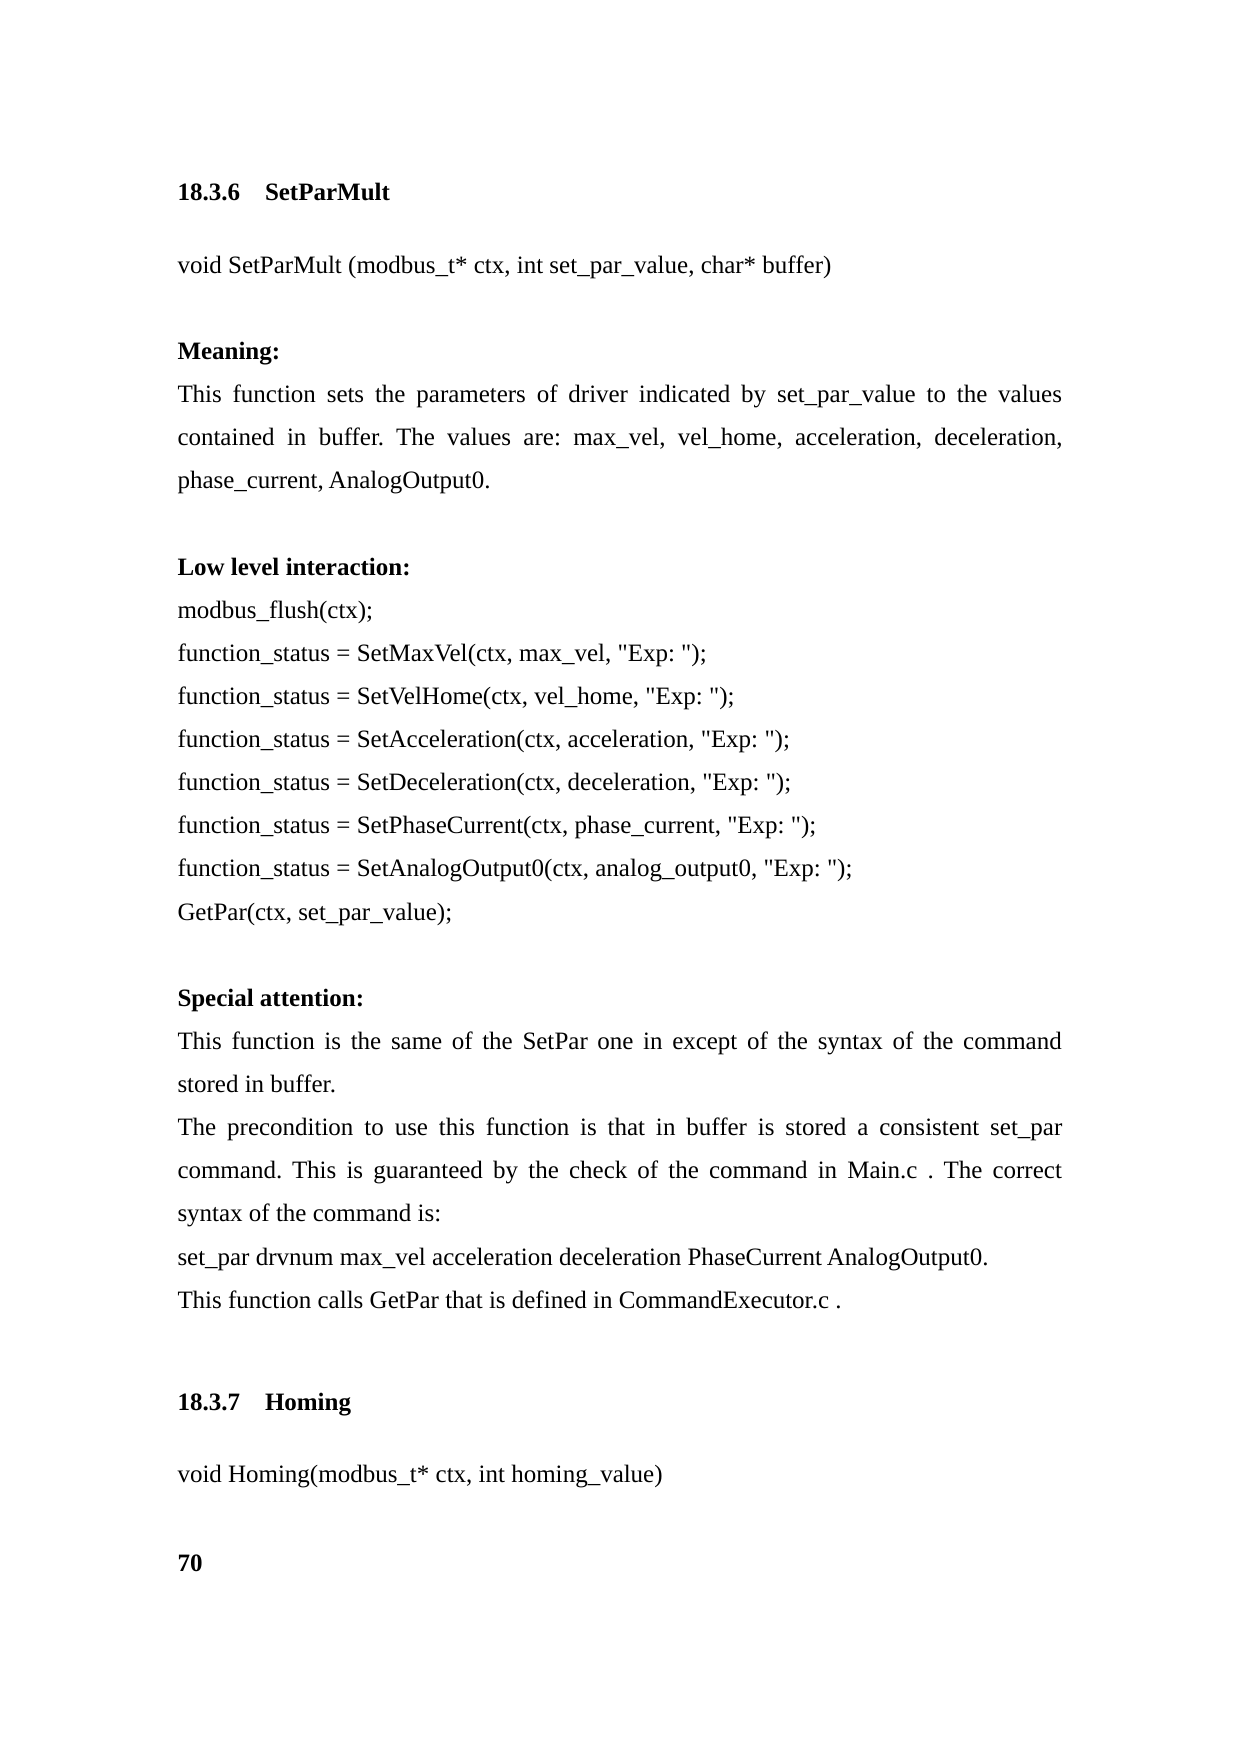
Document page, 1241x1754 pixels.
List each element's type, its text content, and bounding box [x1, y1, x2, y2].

text function_status = SetMaxVel(ctx, max_vel, "Exp: "); [177, 638, 1063, 667]
text Meaning: [177, 336, 1063, 365]
text GetPar(ctx, set_par_value); [177, 897, 1063, 925]
text Special attention: [177, 983, 1063, 1012]
text function_status = SetPhaseCurrent(ctx, phase_current, "Exp: "); [177, 810, 1063, 839]
text set_par drvnum max_vel acceleration deceleration PhaseCurrent AnalogOutput0. [177, 1242, 1063, 1270]
text function_status = SetDeceleration(ctx, deceleration, "Exp: "); [177, 767, 1063, 796]
text The precondition to use this function is that in buffer is stored a consistent set_par command. This is guaranteed by the check of the command in Main.c . The correct syntax of the command is: [177, 1112, 1063, 1227]
subtitle Homing [177, 1387, 1063, 1416]
text modbus_flush(ctx); [177, 595, 1063, 623]
text void Homing(modbus_t* ctx, int homing_value) [177, 1459, 1063, 1488]
text void SetParMult (modbus_t* ctx, int set_par_value, char* buffer) [177, 250, 1063, 278]
text This function is the same of the SetPar one in except of the syntax of the command stored in buffer. [177, 1026, 1063, 1098]
text This function calls GetPar that is defined in CommandExecutor.c . [177, 1285, 1063, 1313]
text This function sets the parameters of driver indicated by set_par_value to the values contained in buffer. The values are: max_vel, vel_home, acceleration, deceleration, phase_current, AnalogOutput0. [177, 379, 1063, 494]
subtitle SetParMult [177, 177, 1063, 206]
text function_status = SetAnalogOutput0(ctx, analog_output0, "Exp: "); [177, 853, 1063, 882]
text function_status = SetVelHome(ctx, vel_home, "Exp: "); [177, 681, 1063, 710]
text function_status = SetAcceleration(ctx, acceleration, "Exp: "); [177, 724, 1063, 753]
text Low level interaction: [177, 552, 1063, 580]
